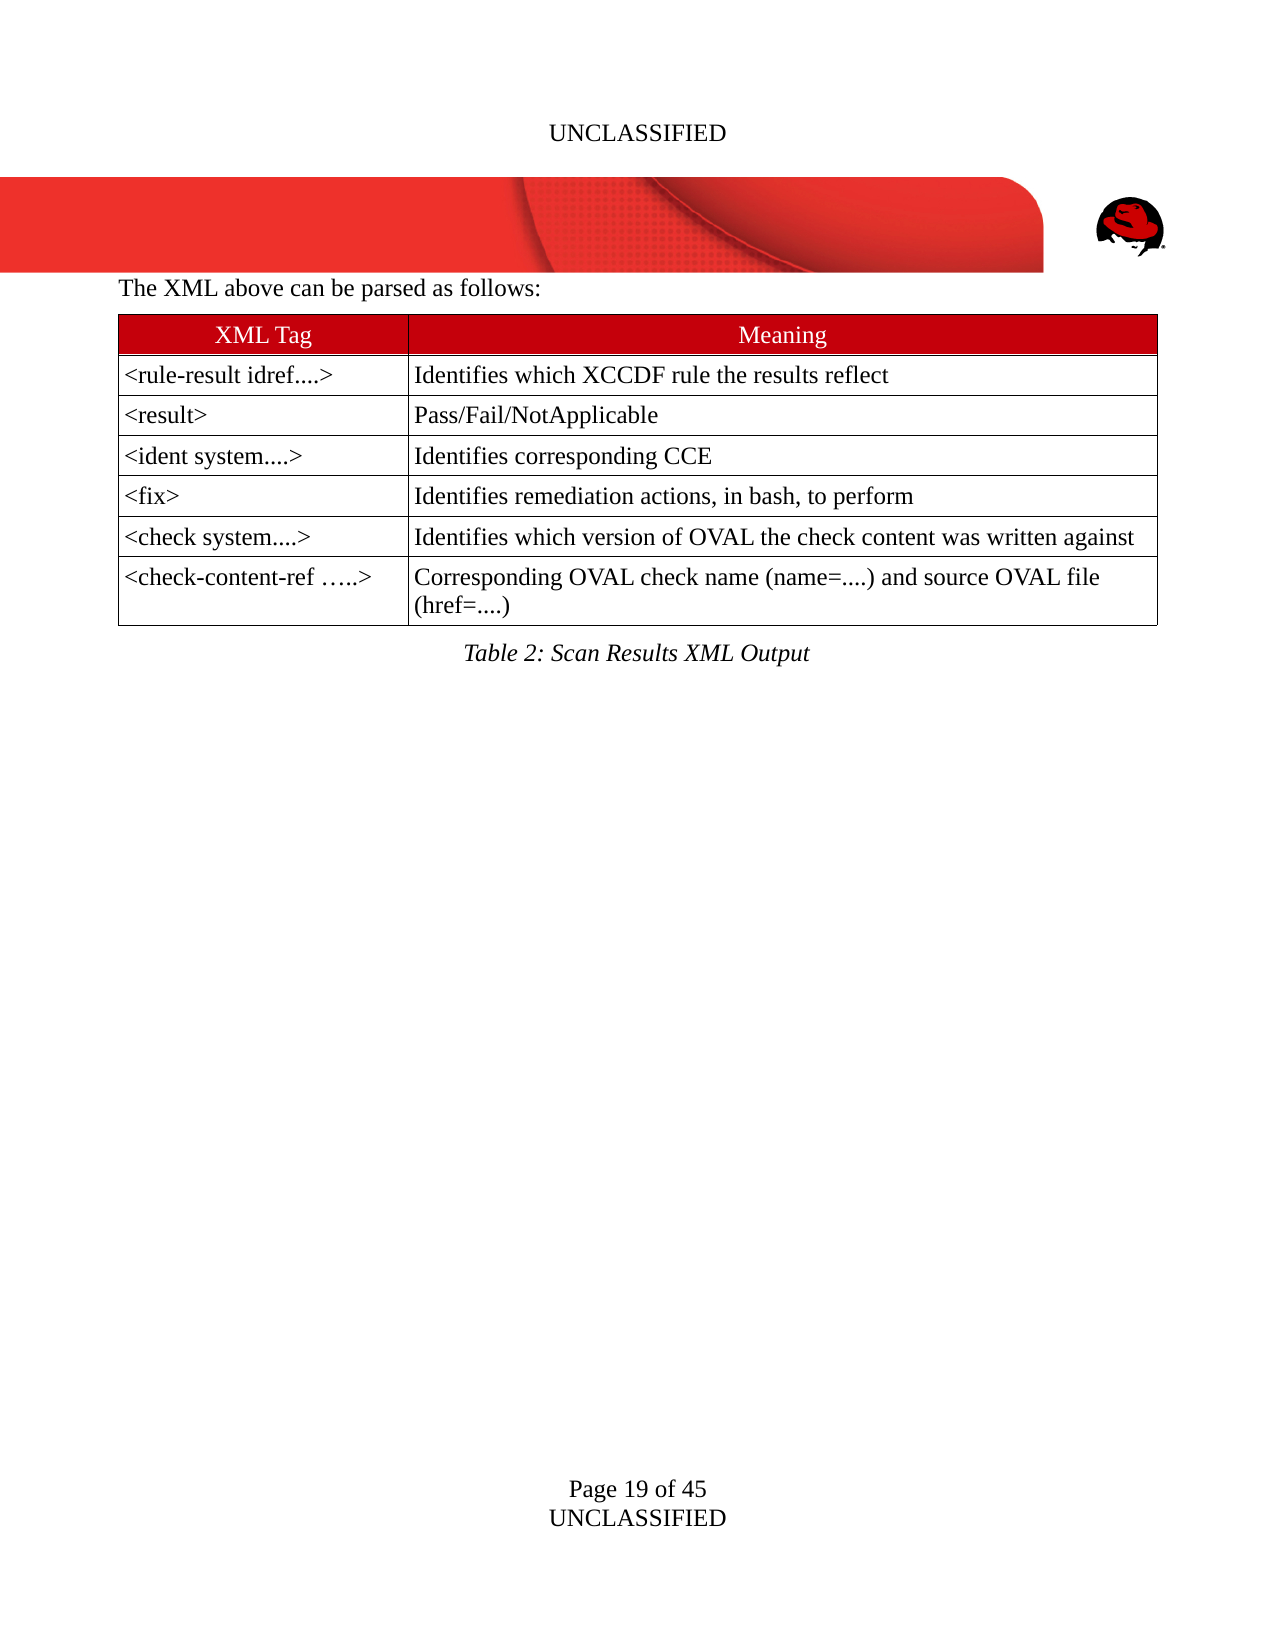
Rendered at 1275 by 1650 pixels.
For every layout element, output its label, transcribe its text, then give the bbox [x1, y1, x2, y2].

table_cell Corresponding OVAL check name (name=....) and source OVAL file (href=....) [409, 557, 1157, 625]
text The XML above can be parsed as follows: [118, 273, 1157, 302]
table_cell <rule-result idref....> [119, 356, 408, 395]
table_cell Identifies remediation actions, in bash, to perform [409, 476, 1157, 516]
picture [0, 177, 1170, 273]
table_cell <fix> [119, 476, 408, 516]
table_cell <result> [119, 396, 408, 435]
table_header XML Tag [119, 315, 408, 354]
table_header Meaning [409, 315, 1157, 354]
table_cell <check system....> [119, 517, 408, 556]
table_cell <check-content-ref …..> [119, 557, 408, 625]
table_cell Identifies corresponding CCE [409, 436, 1157, 475]
table_cell Pass/Fail/NotApplicable [409, 396, 1157, 435]
text Table 2: Scan Results XML Output [118, 638, 1157, 666]
table_cell Identifies which version of OVAL the check content was written against [409, 517, 1157, 556]
table_cell Identifies which XCCDF rule the results reflect [409, 356, 1157, 395]
table_cell <ident system....> [119, 436, 408, 475]
